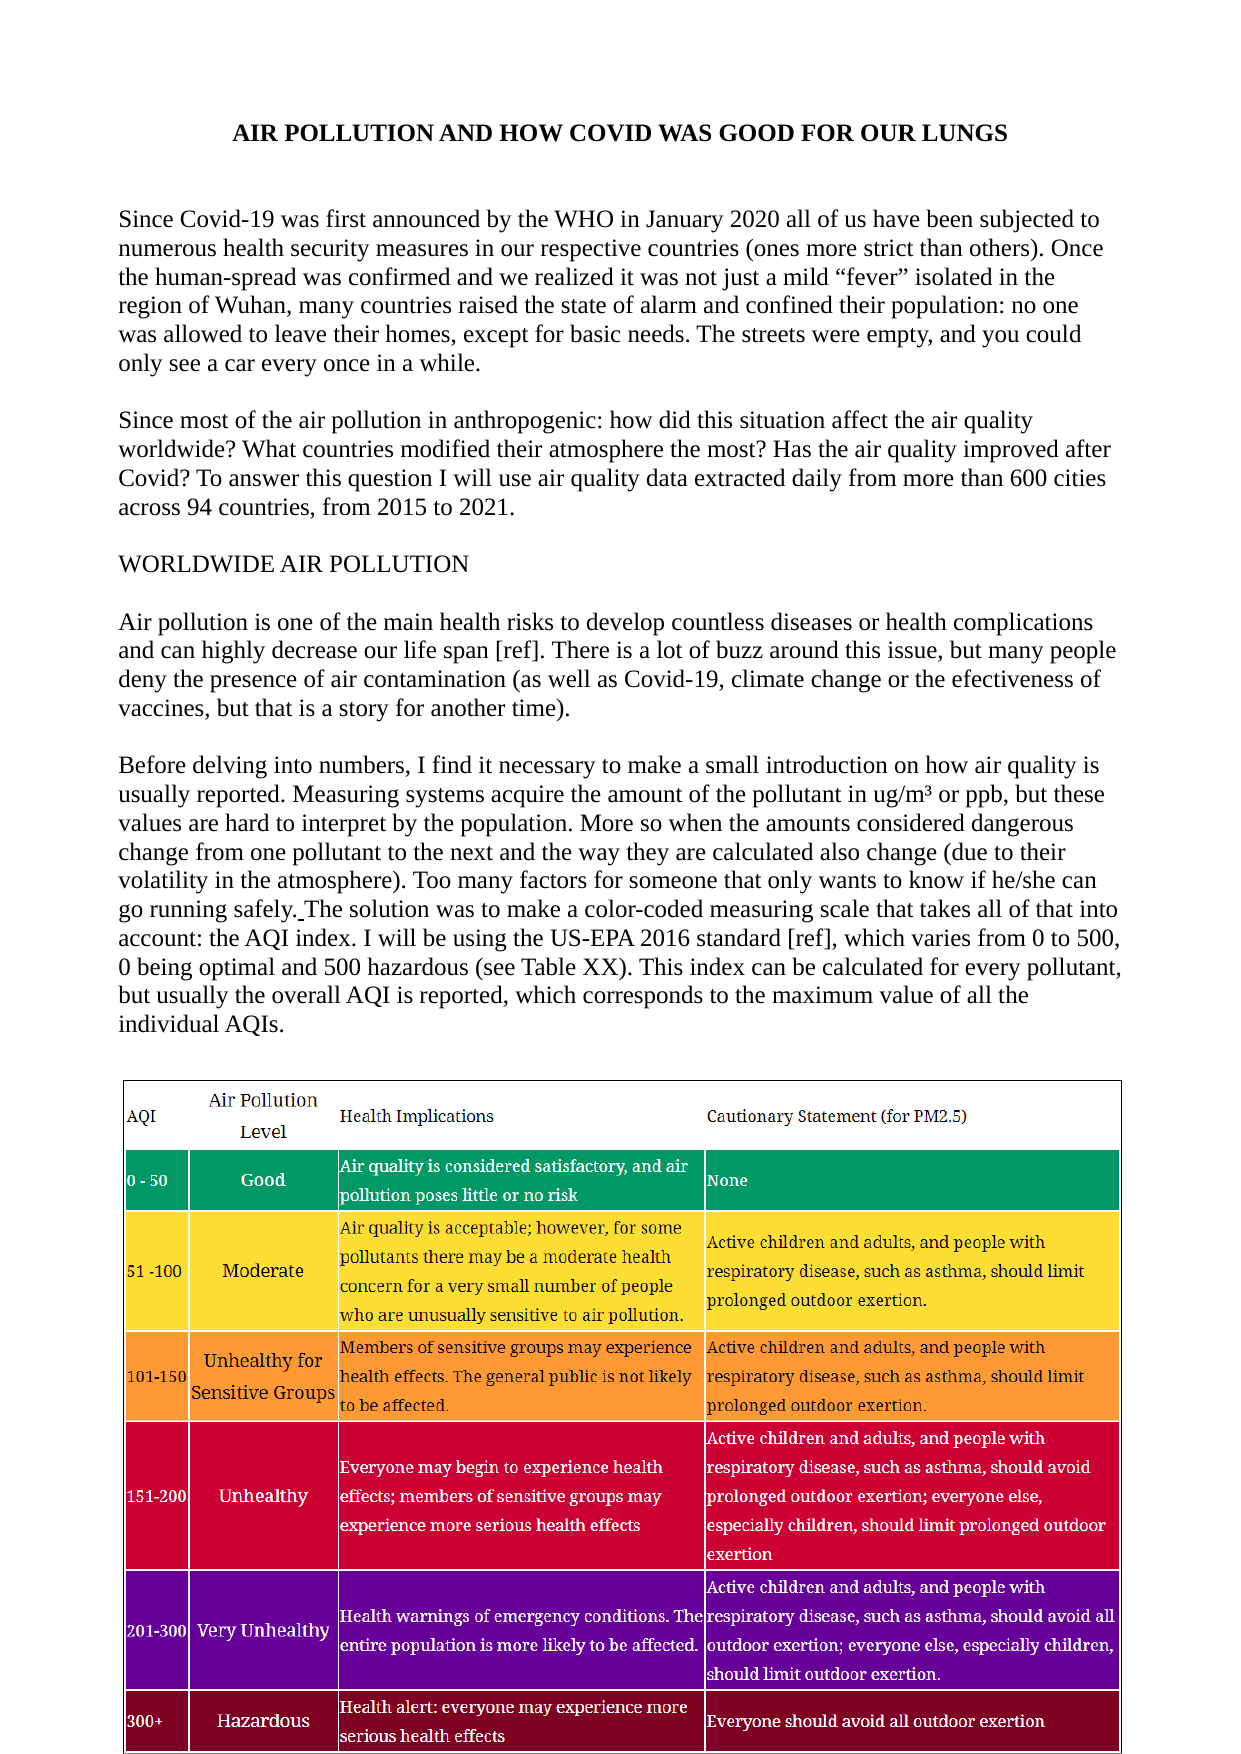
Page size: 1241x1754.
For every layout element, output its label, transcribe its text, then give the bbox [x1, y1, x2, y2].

text Air pollution is one of the main health risks to develop countless diseases or health complications and can highly decrease our life span [ref]. There is a lot of buzz around this issue, but many people deny the presence of air contamination (as well as Covid-19, climate change or the efectiveness of vaccines, but that is a story for another time). [118, 607, 1122, 722]
text Before delving into numbers, I find it necessary to make a small introduction on how air quality is usually reported. Measuring systems acquire the amount of the pollutant in ug/m³ or ppb, but these values are hard to interpret by the population. More so when the amounts considered dangerous change from one pollutant to the next and the way they are calculated also change (due to their volatility in the atmosphere). Too many factors for someone that only wants to know if he/she can go running safely. The solution was to make a color-coded measuring scale that takes all of that into account: the AQI index. I will be using the US-EPA 2016 standard [ref], which varies from 0 to 500, 0 being optimal and 500 hazardous (see Table XX). This index can be calculated for every pollutant, but usually the overall AQI is reported, which corresponds to the maximum value of all the individual AQIs. [118, 751, 1122, 1038]
picture [122, 1077, 1127, 1754]
text AIR POLLUTION AND HOW COVID WAS GOOD FOR OUR LUNGS [118, 118, 1122, 147]
text Since most of the air pollution in anthropogenic: how did this situation affect the air quality worldwide? What countries modified their atmosphere the most? Has the air quality improved after Covid? To answer this question I will use air quality data extracted daily from more than 600 cities across 94 countries, from 2015 to 2021. [118, 406, 1122, 521]
text WORLDWIDE AIR POLLUTION [118, 549, 1122, 578]
text Since Covid-19 was first announced by the WHO in January 2020 all of us have been subjected to numerous health security measures in our respective countries (ones more strict than others). Once the human-spread was confirmed and we realized it was not just a mild “fever” isolated in the region of Wuhan, many countries raised the state of alarm and confined their population: no one was allowed to leave their homes, except for basic needs. The streets were empty, and you could only see a car every once in a while. [118, 204, 1122, 377]
